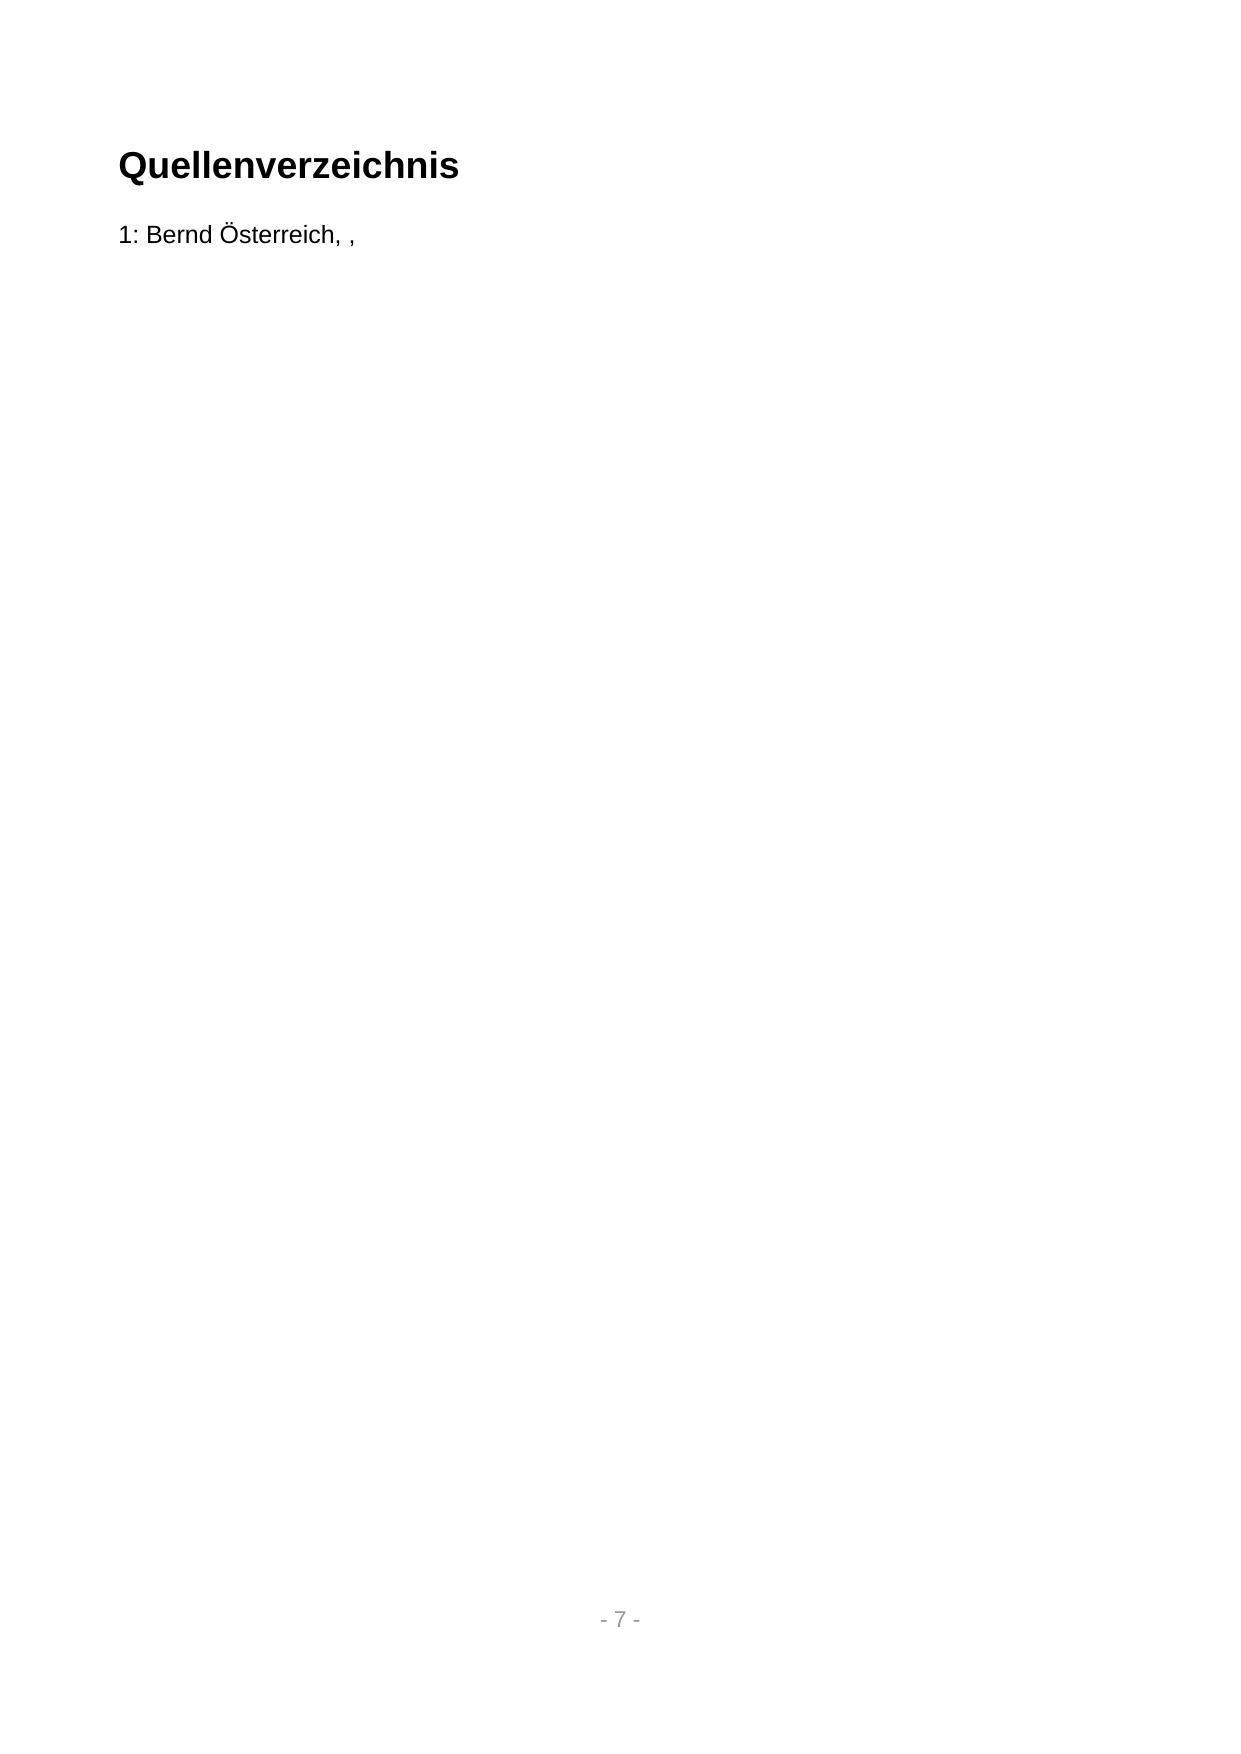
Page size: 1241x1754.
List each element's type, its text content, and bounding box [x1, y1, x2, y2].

subtitle Quellenverzeichnis [118, 143, 1122, 186]
text 1: Bernd Österreich, , [118, 220, 1122, 249]
